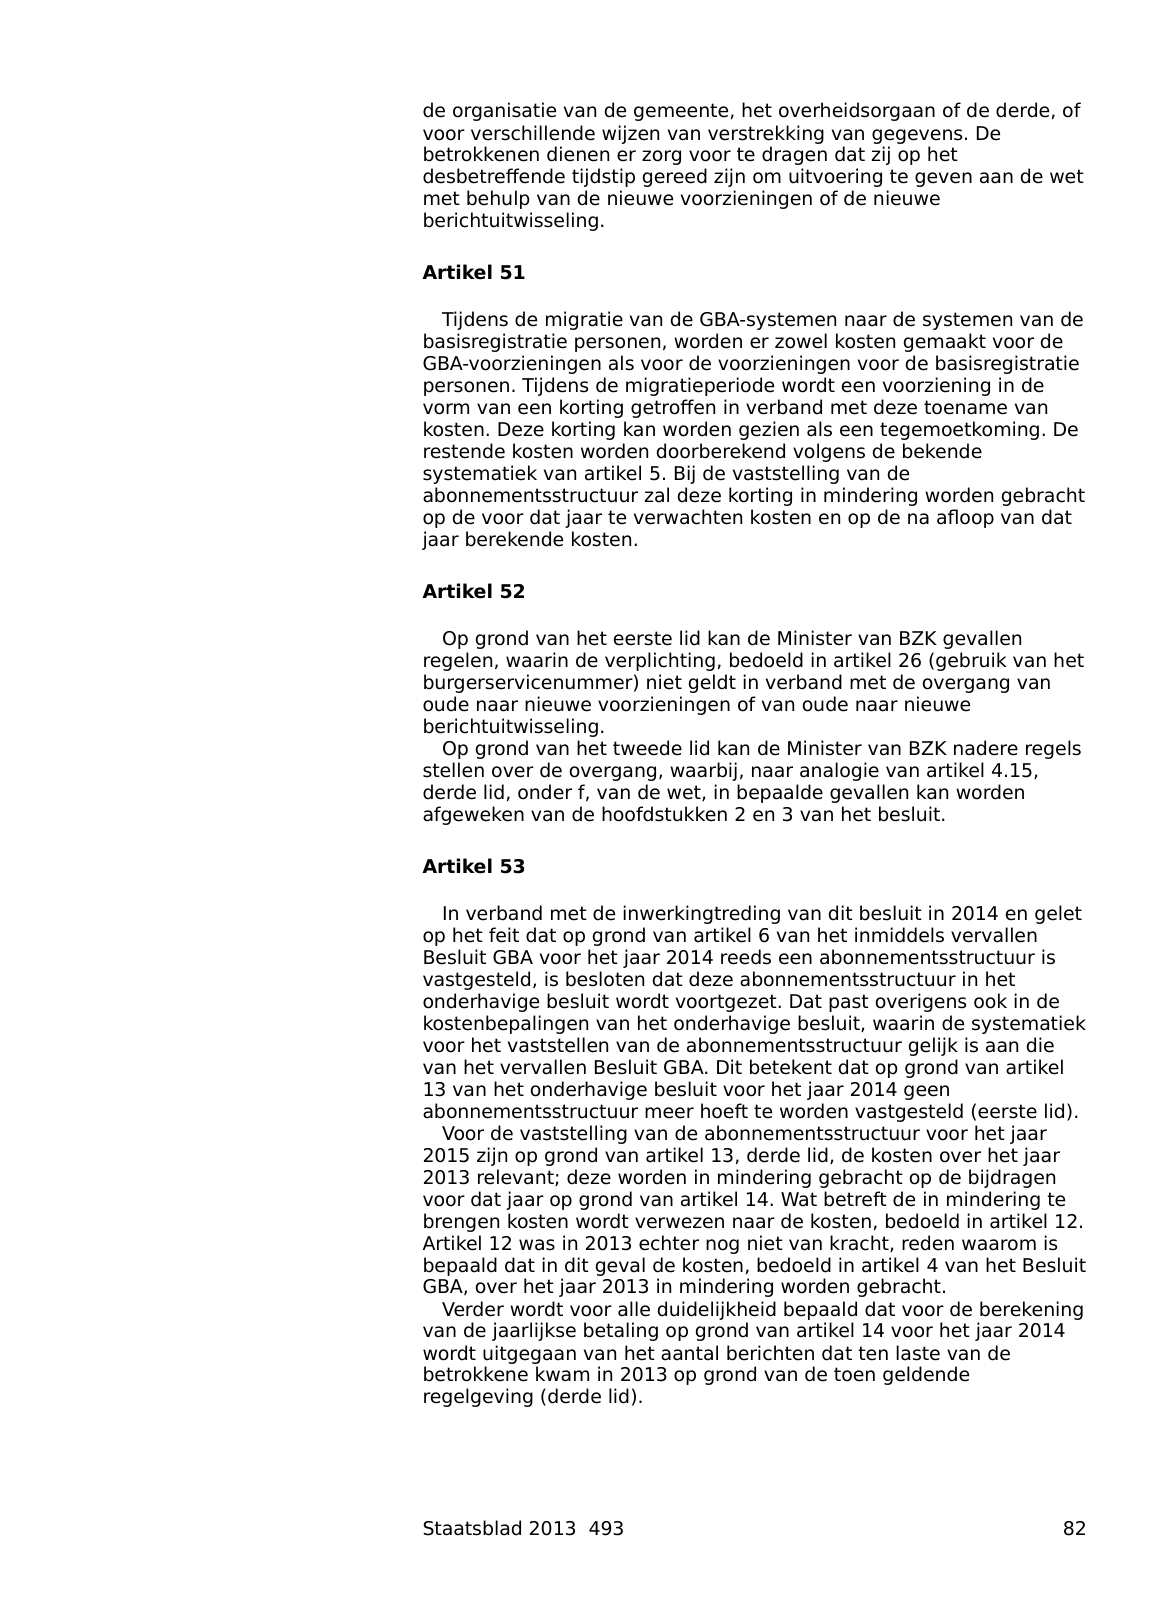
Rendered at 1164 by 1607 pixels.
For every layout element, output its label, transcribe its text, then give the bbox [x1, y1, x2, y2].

text In verband met de inwerkingtreding van dit besluit in 2014 en gelet op het feit dat op grond van artikel 6 van het inmiddels vervallen Besluit GBA voor het jaar 2014 reeds een abonnementsstructuur is vastgesteld, is besloten dat deze abonnementsstructuur in het onderhavige besluit wordt voortgezet. Dat past overigens ook in de kostenbepalingen van het onderhavige besluit, waarin de systematiek voor het vaststellen van de abonnementsstructuur gelijk is aan die van het vervallen Besluit GBA. Dit betekent dat op grond van artikel 13 van het onderhavige besluit voor het jaar 2014 geen abonnementsstructuur meer hoeft te worden vastgesteld (eerste lid). [422, 903, 1087, 1123]
text de organisatie van de gemeente, het overheidsorgaan of de derde, of voor verschillende wijzen van verstrekking van gegevens. De betrokkenen dienen er zorg voor te dragen dat zij op het desbetreffende tijdstip gereed zijn om uitvoering te geven aan de wet met behulp van de nieuwe voorzieningen of de nieuwe berichtuitwisseling. [422, 100, 1087, 232]
subtitle Artikel 52 [422, 581, 1087, 603]
text Verder wordt voor alle duidelijkheid bepaald dat voor de berekening van de jaarlijkse betaling op grond van artikel 14 voor het jaar 2014 wordt uitgegaan van het aantal berichten dat ten laste van de betrokkene kwam in 2013 op grond van de toen geldende regelgeving (derde lid). [422, 1298, 1087, 1408]
text Voor de vaststelling van de abonnementsstructuur voor het jaar 2015 zijn op grond van artikel 13, derde lid, de kosten over het jaar 2013 relevant; deze worden in mindering gebracht op de bijdragen voor dat jaar op grond van artikel 14. Wat betreft de in mindering te brengen kosten wordt verwezen naar de kosten, bedoeld in artikel 12. Artikel 12 was in 2013 echter nog niet van kracht, reden waarom is bepaald dat in dit geval de kosten, bedoeld in artikel 4 van het Besluit GBA, over het jaar 2013 in mindering worden gebracht. [422, 1123, 1087, 1298]
subtitle Artikel 53 [422, 856, 1087, 878]
text Op grond van het tweede lid kan de Minister van BZK nadere regels stellen over de overgang, waarbij, naar analogie van artikel 4.15, derde lid, onder f, van de wet, in bepaalde gevallen kan worden afgeweken van de hoofdstukken 2 en 3 van het besluit. [422, 738, 1087, 826]
subtitle Artikel 51 [422, 262, 1087, 284]
text Tijdens de migratie van de GBA-systemen naar de systemen van de basisregistratie personen, worden er zowel kosten gemaakt voor de GBA-voorzieningen als voor de voorzieningen voor de basisregistratie personen. Tijdens de migratieperiode wordt een voorziening in de vorm van een korting getroffen in verband met deze toename van kosten. Deze korting kan worden gezien als een tegemoetkoming. De restende kosten worden doorberekend volgens de bekende systematiek van artikel 5. Bij de vaststelling van de abonnementsstructuur zal deze korting in mindering worden gebracht op de voor dat jaar te verwachten kosten en op de na afloop van dat jaar berekende kosten. [422, 309, 1087, 551]
text Op grond van het eerste lid kan de Minister van BZK gevallen regelen, waarin de verplichting, bedoeld in artikel 26 (gebruik van het burgerservicenummer) niet geldt in verband met de overgang van oude naar nieuwe voorzieningen of van oude naar nieuwe berichtuitwisseling. [422, 628, 1087, 738]
